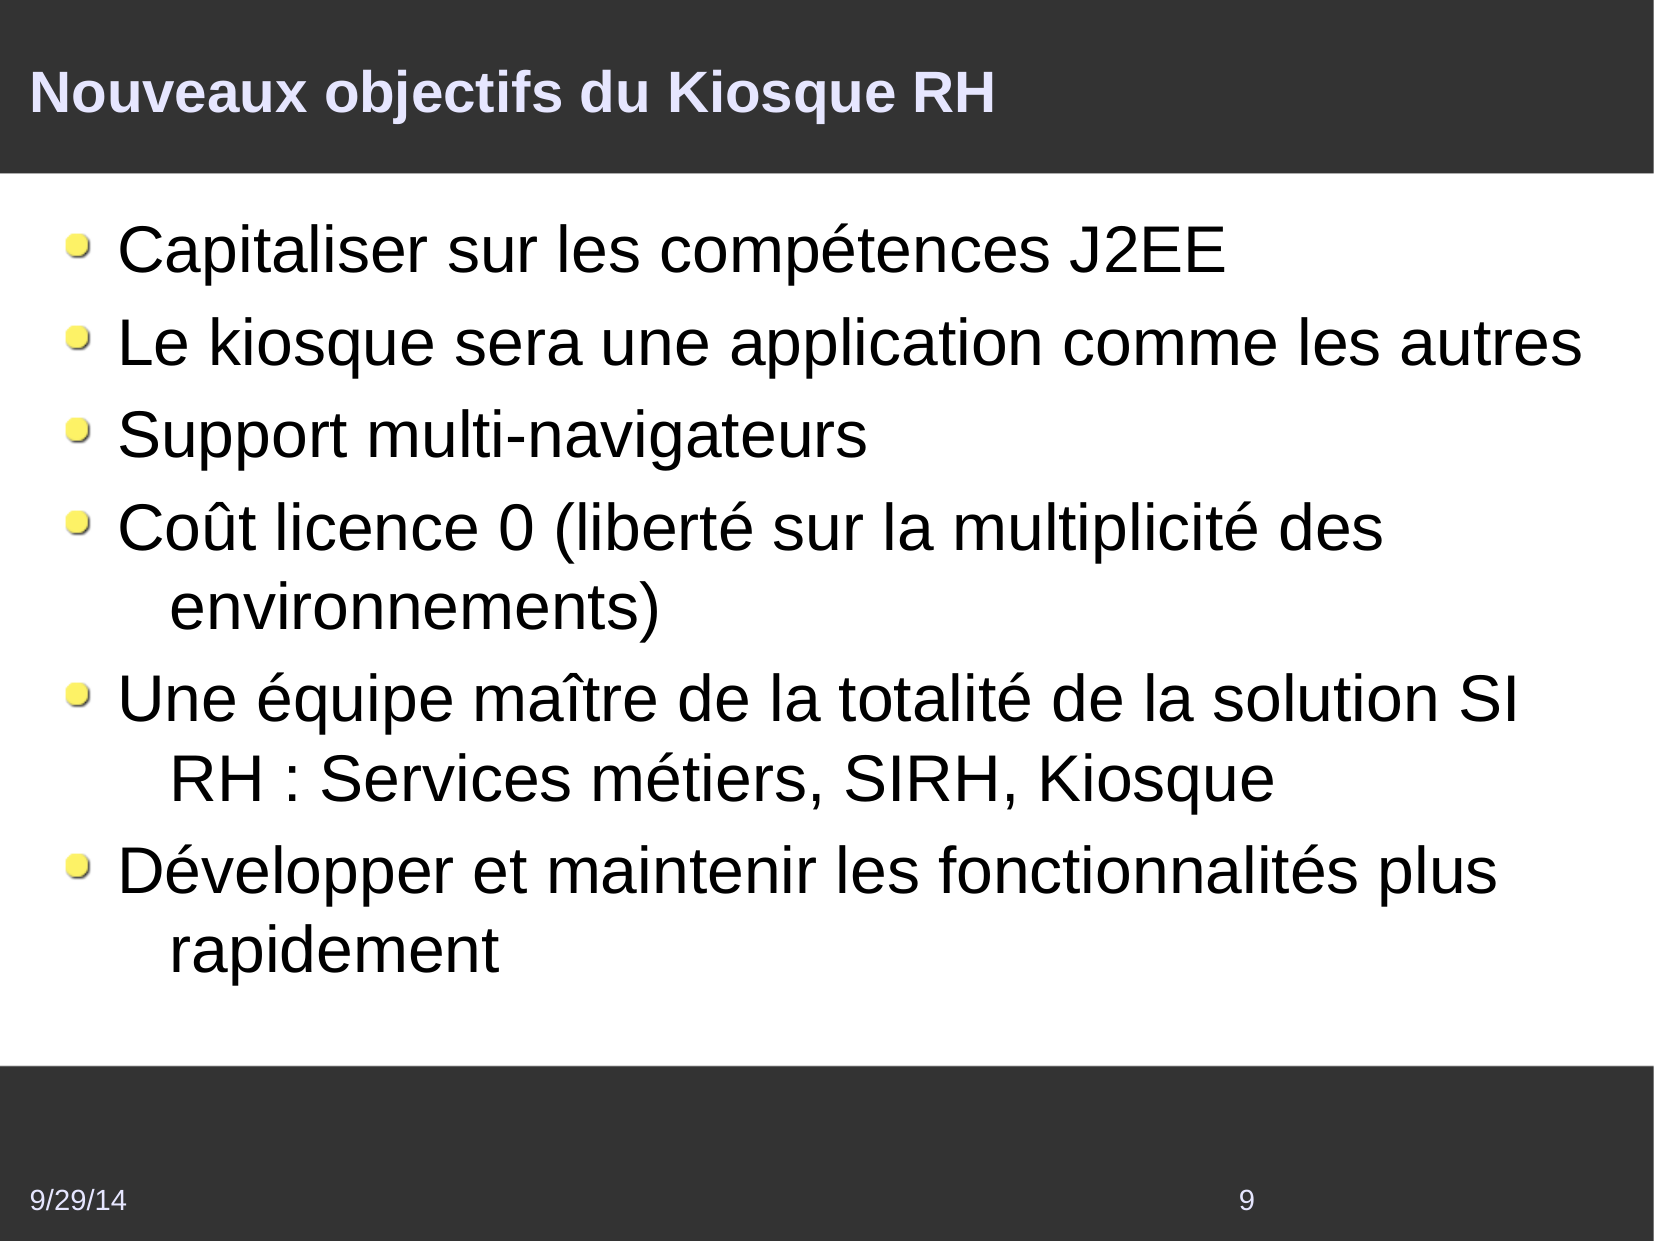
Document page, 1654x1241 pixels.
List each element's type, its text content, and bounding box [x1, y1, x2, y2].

title Nouveaux objectifs du Kiosque RH [29, 53, 1625, 124]
text_box 9/29/14 [29, 1181, 566, 1241]
picture [0, 0, 1654, 1241]
list Capitaliser sur les compétences J2EE Le kiosque sera une application comme les autres Support multi-navigateurs Coût licence 0 (liberté sur la multiplicité des environnements) Une équipe maître de la totalité de la solution SI RH : Services métiers, SIRH, Kiosque Développer et maintenir les fonctionnalités plus rapidement [29, 206, 1625, 994]
text_box [1238, 1181, 1625, 1241]
